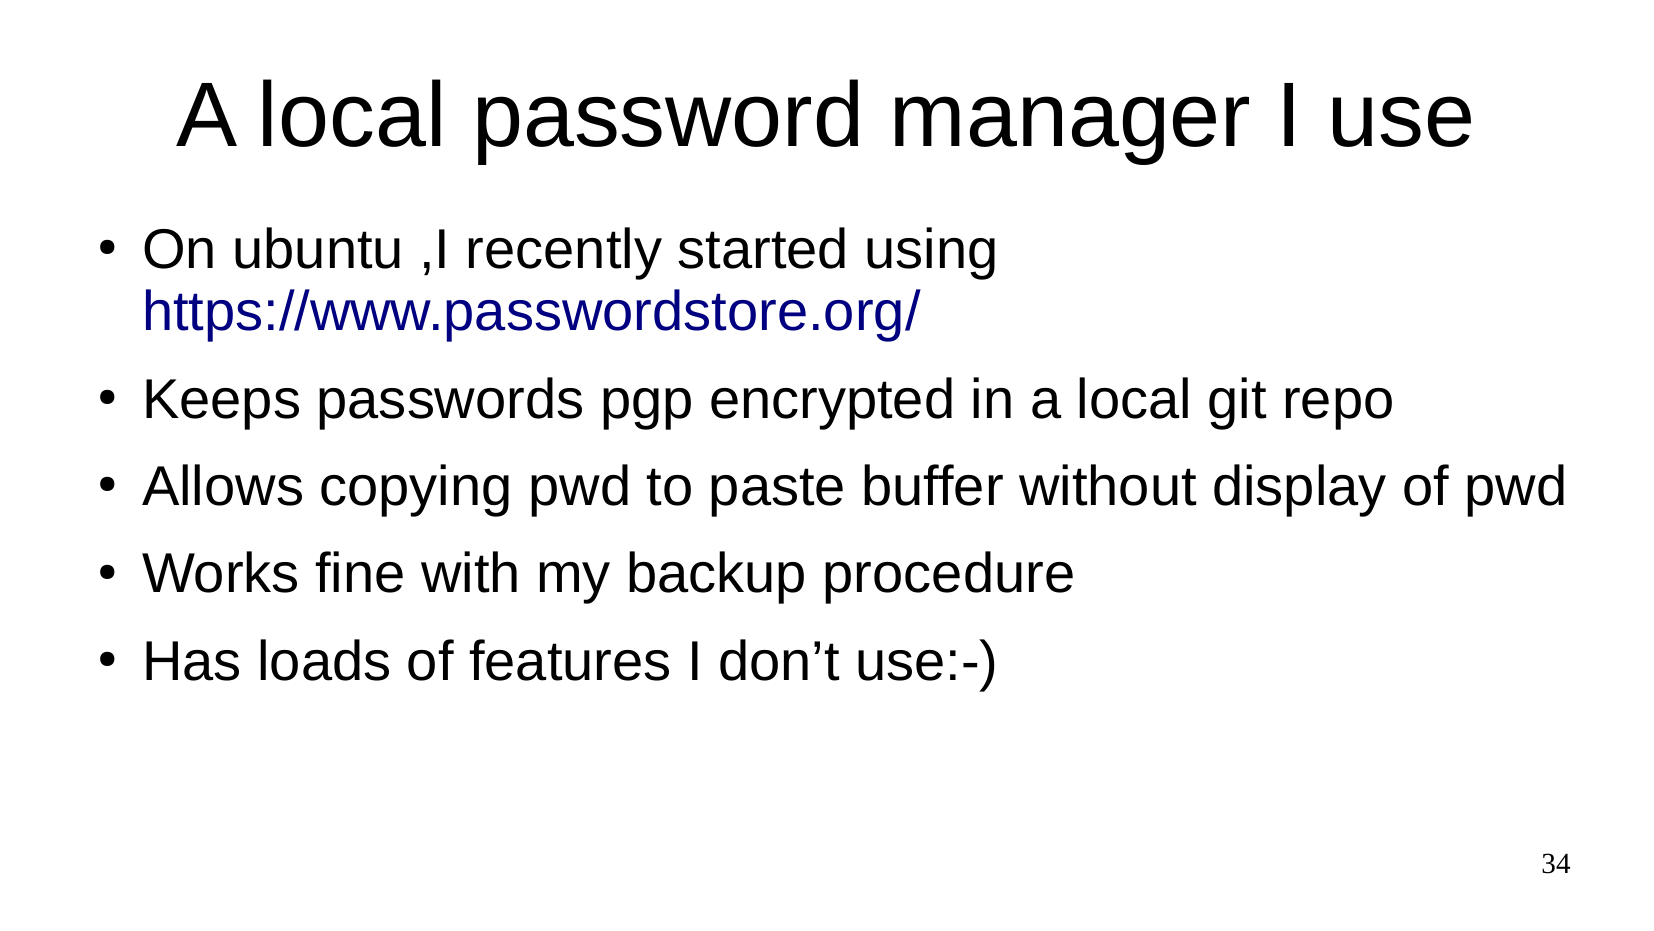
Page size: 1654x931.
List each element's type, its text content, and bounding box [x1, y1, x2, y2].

list On ubuntu ,I recently started using https://www.passwordstore.org/ Keeps passwords pgp encrypted in a local git repo Allows copying pwd to paste buffer without display of pwd Works fine with my backup procedure Has loads of features I don’t use:-) [82, 217, 1571, 758]
title A local password manager I use [82, 37, 1571, 193]
